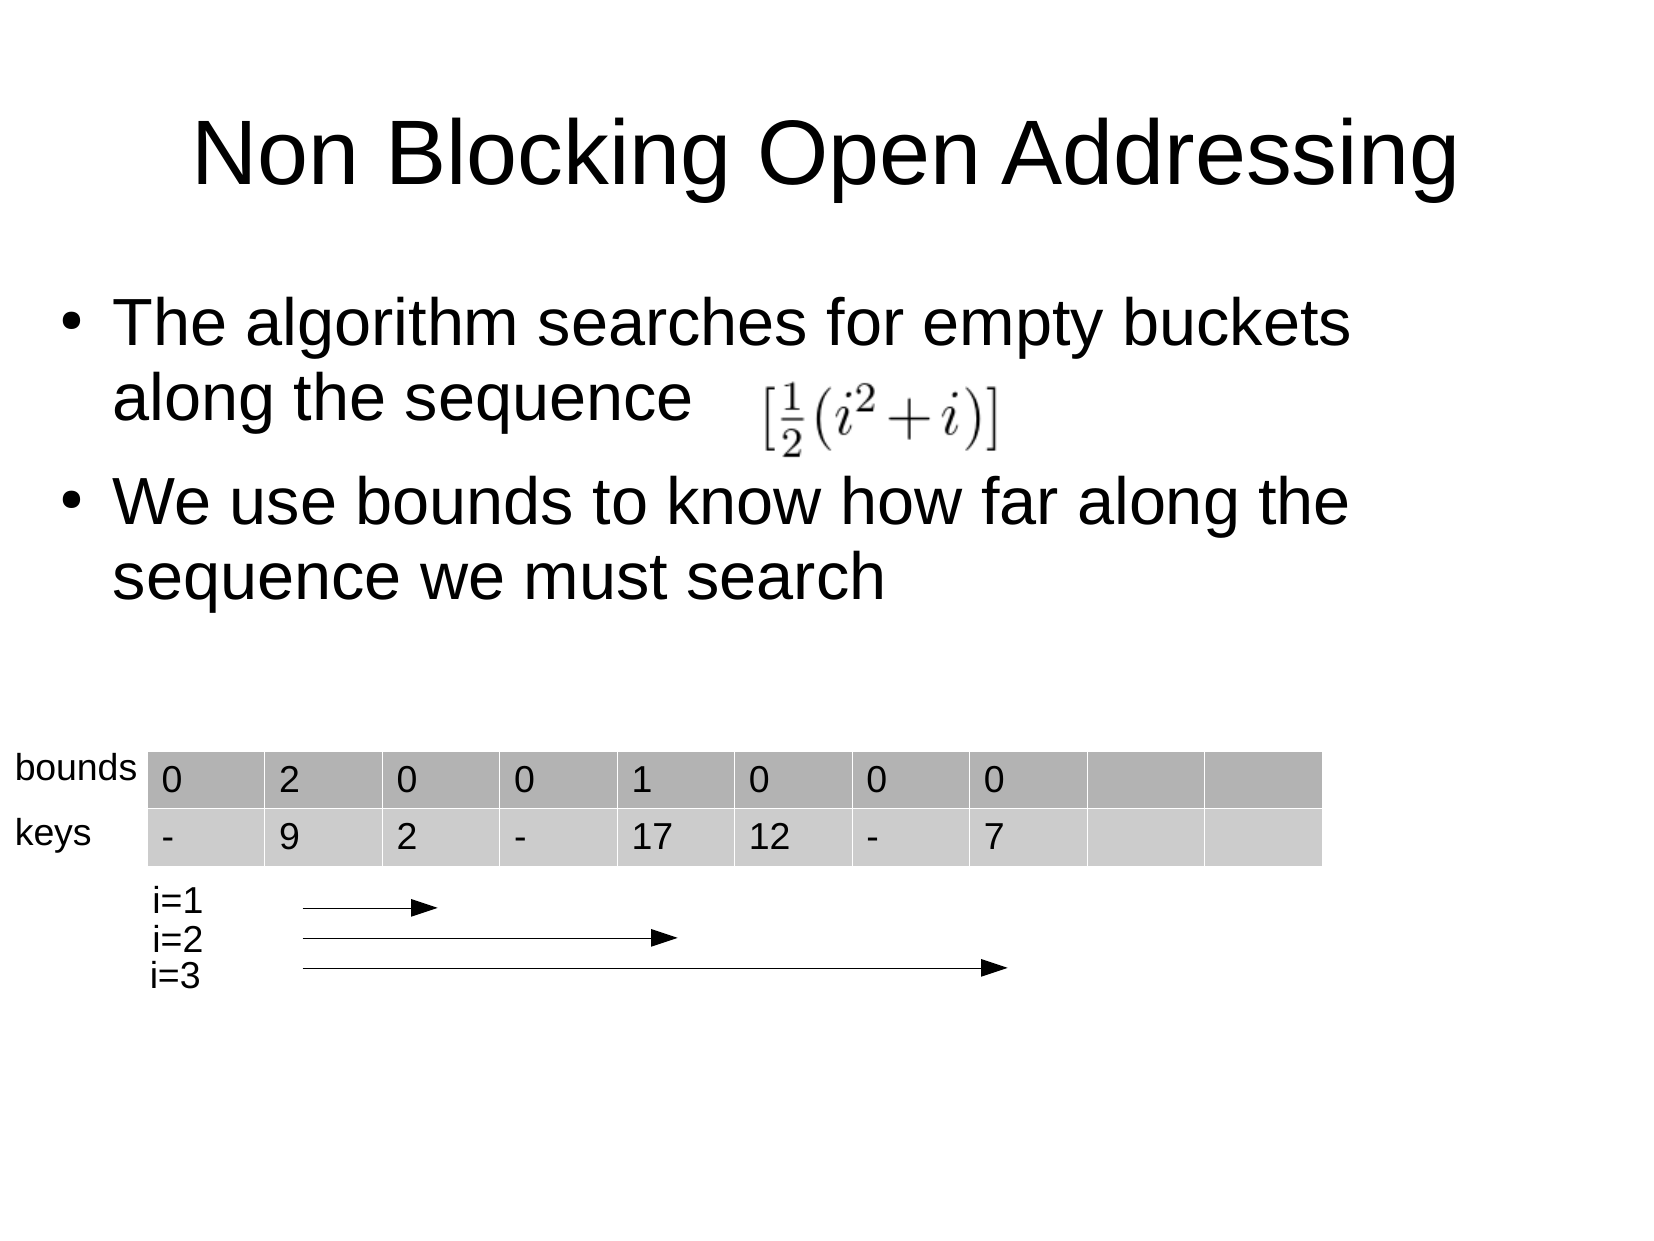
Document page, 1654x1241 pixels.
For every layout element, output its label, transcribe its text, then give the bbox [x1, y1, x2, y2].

text_box keys [0, 803, 136, 861]
text_box bounds [0, 739, 181, 797]
table_header 0 [383, 752, 499, 808]
picture [750, 374, 1000, 466]
title Non Blocking Open Addressing [82, 49, 1571, 257]
table_cell - [500, 809, 617, 866]
text_box i=2 [137, 911, 333, 968]
table_cell 17 [618, 809, 734, 866]
table_cell 2 [383, 809, 499, 866]
table_header 0 [735, 752, 852, 808]
table_header 2 [265, 752, 382, 808]
table_cell - [148, 809, 264, 866]
table_cell [1088, 809, 1204, 866]
text_box i=1 [137, 871, 288, 911]
table_header [1088, 752, 1204, 808]
table_cell - [853, 809, 969, 866]
table_cell 12 [735, 809, 852, 866]
table_cell [1205, 809, 1322, 866]
table_cell 7 [970, 809, 1087, 866]
table_header [1205, 752, 1322, 808]
list The algorithm searches for empty buckets along the sequence We use bounds to know how far along the sequence we must search [41, 285, 1531, 1005]
table_header 1 [618, 752, 734, 808]
table_cell 9 [265, 809, 382, 866]
table_header 0 [853, 752, 969, 808]
table_header 0 [148, 752, 264, 808]
text_box i=3 [135, 947, 301, 1005]
table_header 0 [970, 752, 1087, 808]
table_header 0 [500, 752, 617, 808]
